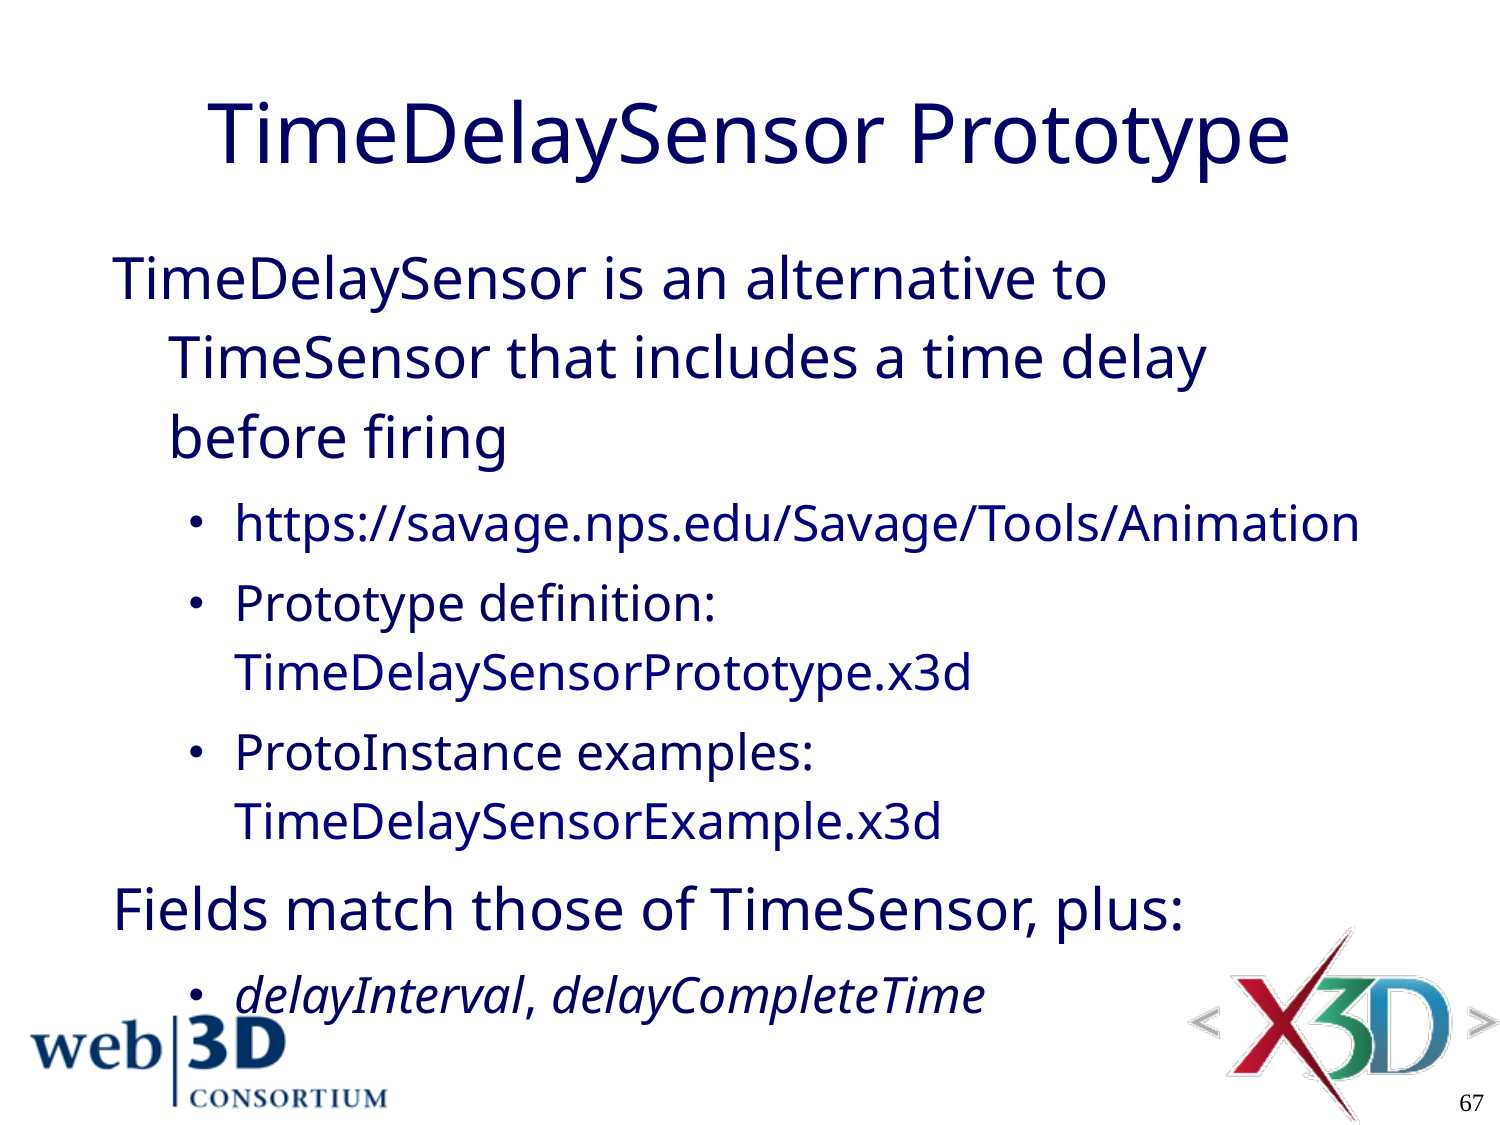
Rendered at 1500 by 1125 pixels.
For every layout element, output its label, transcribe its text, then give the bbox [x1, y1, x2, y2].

title TimeDelaySensor Prototype [112, 37, 1388, 226]
list TimeDelaySensor is an alternative to TimeSensor that includes a time delay before firing https://savage.nps.edu/Savage/Tools/Animation Prototype definition: TimeDelaySensorPrototype.x3d ProtoInstance examples: TimeDelaySensorExample.x3d Fields match those of TimeSensor, plus: delayInterval, delayCompleteTime [112, 237, 1388, 986]
picture [12, 998, 413, 1118]
picture [337, 998, 344, 1009]
picture [241, 998, 254, 1010]
picture [1187, 926, 1500, 1125]
picture [308, 998, 321, 1010]
